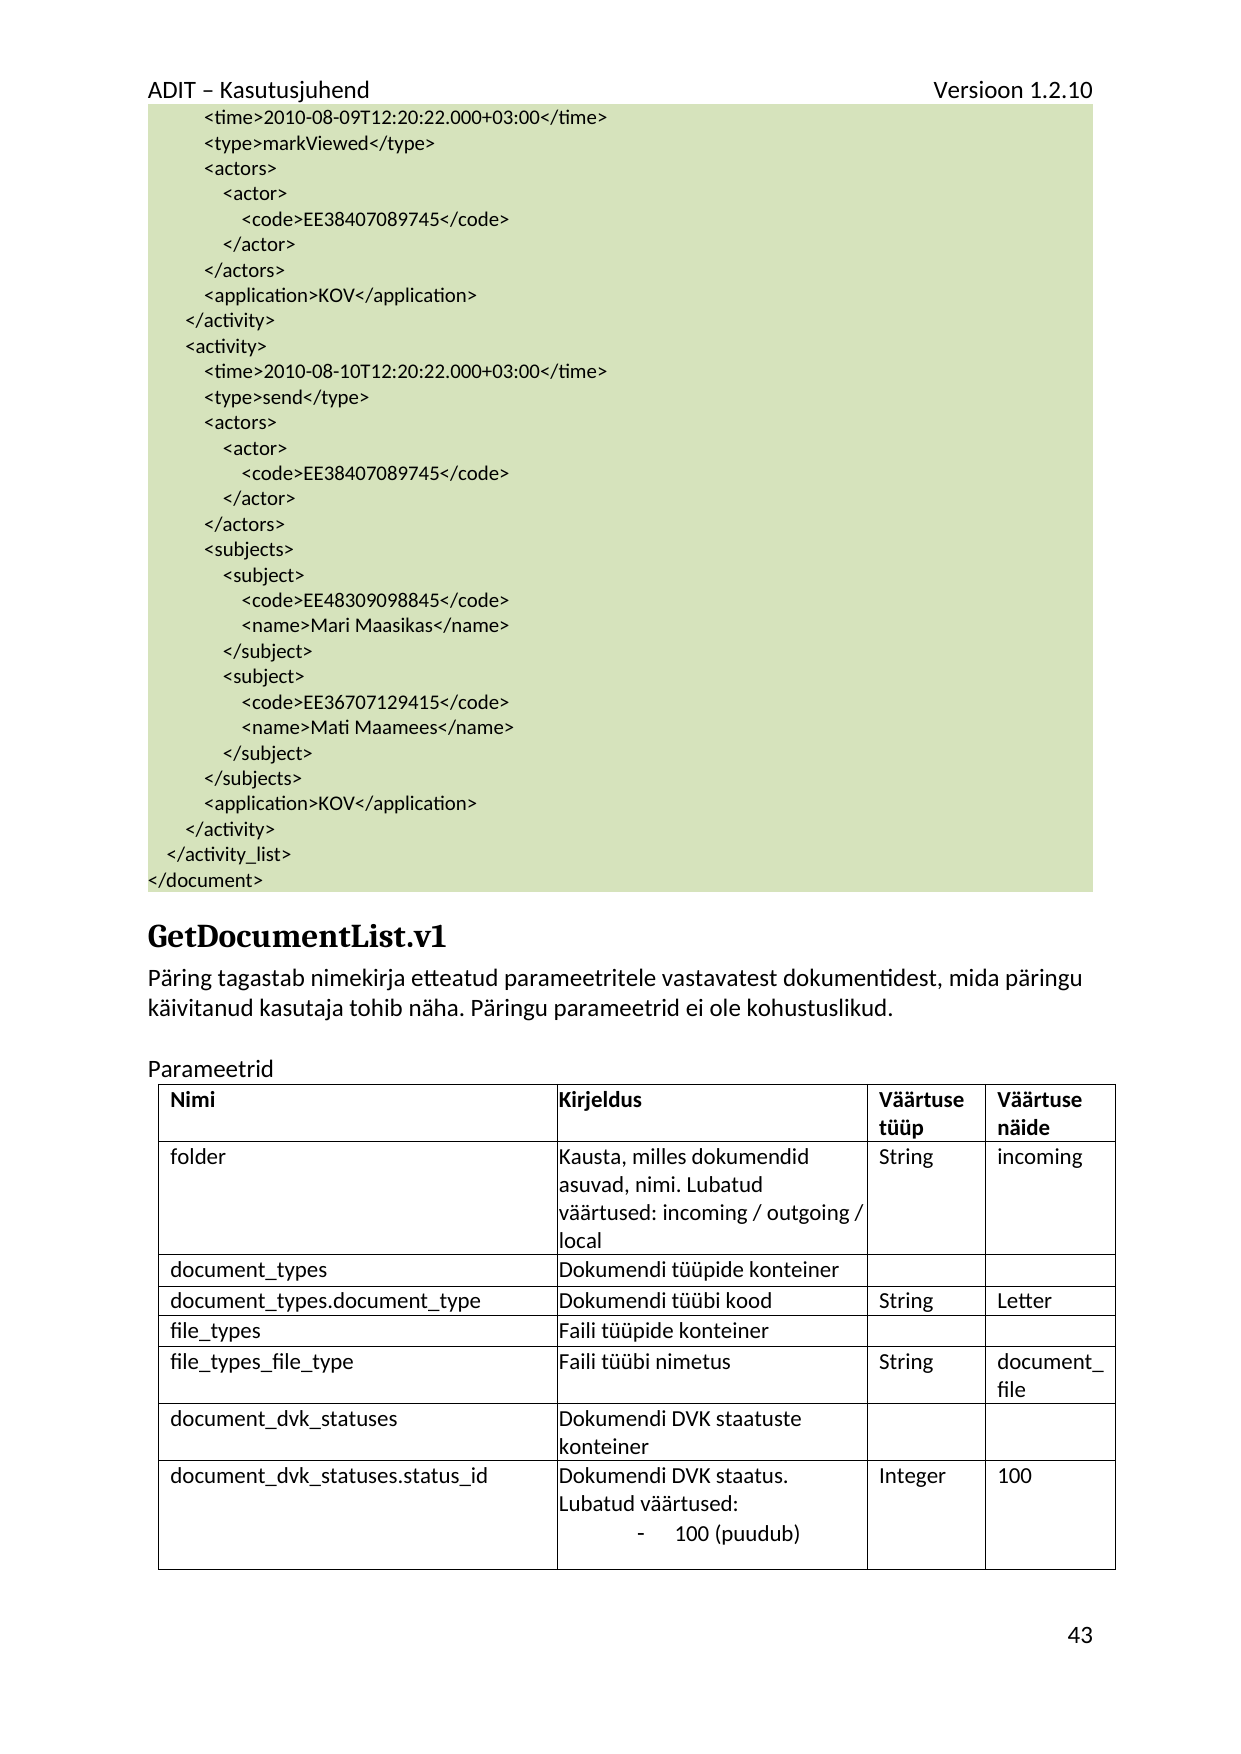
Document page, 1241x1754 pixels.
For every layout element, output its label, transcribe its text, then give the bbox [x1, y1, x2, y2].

table_cell String [868, 1287, 985, 1315]
table_cell Dokumendi DVK staatus. Lubatud väärtused: 100 (puudub) [558, 1461, 867, 1569]
text </subject> [148, 740, 1093, 765]
text </actor> [148, 231, 1093, 257]
table_cell Faili tüübi nimetus [558, 1347, 867, 1403]
table_cell Kausta, milles dokumendid asuvad, nimi. Lubatud väärtused: incoming / outgoing / local [558, 1142, 867, 1254]
table_cell document_types.document_type [159, 1287, 557, 1315]
table_cell [868, 1255, 985, 1286]
table_cell [986, 1404, 1115, 1460]
text </activity> [148, 308, 1093, 333]
text <code>EE38407089745</code> [148, 460, 1093, 486]
table_cell incoming [986, 1142, 1115, 1254]
text <actor> [148, 181, 1093, 206]
table_cell document_file [986, 1347, 1115, 1403]
table_cell [868, 1404, 985, 1460]
table_cell file_types [159, 1316, 557, 1346]
text <actors> [148, 155, 1093, 181]
text <subject> [148, 562, 1093, 587]
text <name>Mati Maamees</name> [148, 714, 1093, 740]
table_cell [986, 1255, 1115, 1286]
table_header Väärtuse tüüp [868, 1085, 985, 1141]
text <type>send</type> [148, 384, 1093, 409]
text <subject> [148, 663, 1093, 689]
text </activity_list> [148, 841, 1093, 867]
text </actors> [148, 511, 1093, 536]
subtitle GetDocumentList.v1 [148, 917, 1093, 956]
table_header Nimi [159, 1085, 557, 1141]
table_cell 100 [986, 1461, 1115, 1569]
table_cell document_types [159, 1255, 557, 1286]
text <actor> [148, 435, 1093, 460]
text <time>2010-08-10T12:20:22.000+03:00</time> [148, 358, 1093, 384]
table_cell [986, 1316, 1115, 1346]
text </activity> [148, 816, 1093, 841]
table_cell String [868, 1347, 985, 1403]
text <actors> [148, 409, 1093, 435]
text <activity> [148, 333, 1093, 358]
text </document> [148, 867, 1093, 892]
table_cell [868, 1316, 985, 1346]
table_cell Dokumendi tüüpide konteiner [558, 1255, 867, 1286]
text <type>markViewed</type> [148, 130, 1093, 155]
table_cell document_dvk_statuses [159, 1404, 557, 1460]
table_cell Faili tüüpide konteiner [558, 1316, 867, 1346]
text </actor> [148, 486, 1093, 511]
text <code>EE38407089745</code> [148, 206, 1093, 231]
table_cell Letter [986, 1287, 1115, 1315]
text Parameetrid [148, 1053, 1093, 1084]
table_cell file_types_file_type [159, 1347, 557, 1403]
text <application>KOV</application> [148, 282, 1093, 308]
table_cell document_dvk_statuses.status_id [159, 1461, 557, 1569]
table_cell Dokumendi DVK staatuste konteiner [558, 1404, 867, 1460]
table_cell Dokumendi tüübi kood [558, 1287, 867, 1315]
text </subject> [148, 638, 1093, 663]
text <time>2010-08-09T12:20:22.000+03:00</time> [148, 104, 1093, 130]
text <subjects> [148, 536, 1093, 562]
table_cell String [868, 1142, 985, 1254]
text <code>EE36707129415</code> [148, 689, 1093, 714]
table_cell folder [159, 1142, 557, 1254]
text </subjects> [148, 765, 1093, 791]
text <application>KOV</application> [148, 791, 1093, 816]
table_header Kirjeldus [558, 1085, 867, 1141]
table_cell Integer [868, 1461, 985, 1569]
text <name>Mari Maasikas</name> [148, 613, 1093, 638]
table_header Väärtuse näide [986, 1085, 1115, 1141]
text <code>EE48309098845</code> [148, 587, 1093, 613]
text Päring tagastab nimekirja etteatud parameetritele vastavatest dokumentidest, mida päringu käivitanud kasutaja tohib näha. Päringu parameetrid ei ole kohustuslikud. [148, 962, 1093, 1023]
text </actors> [148, 257, 1093, 282]
